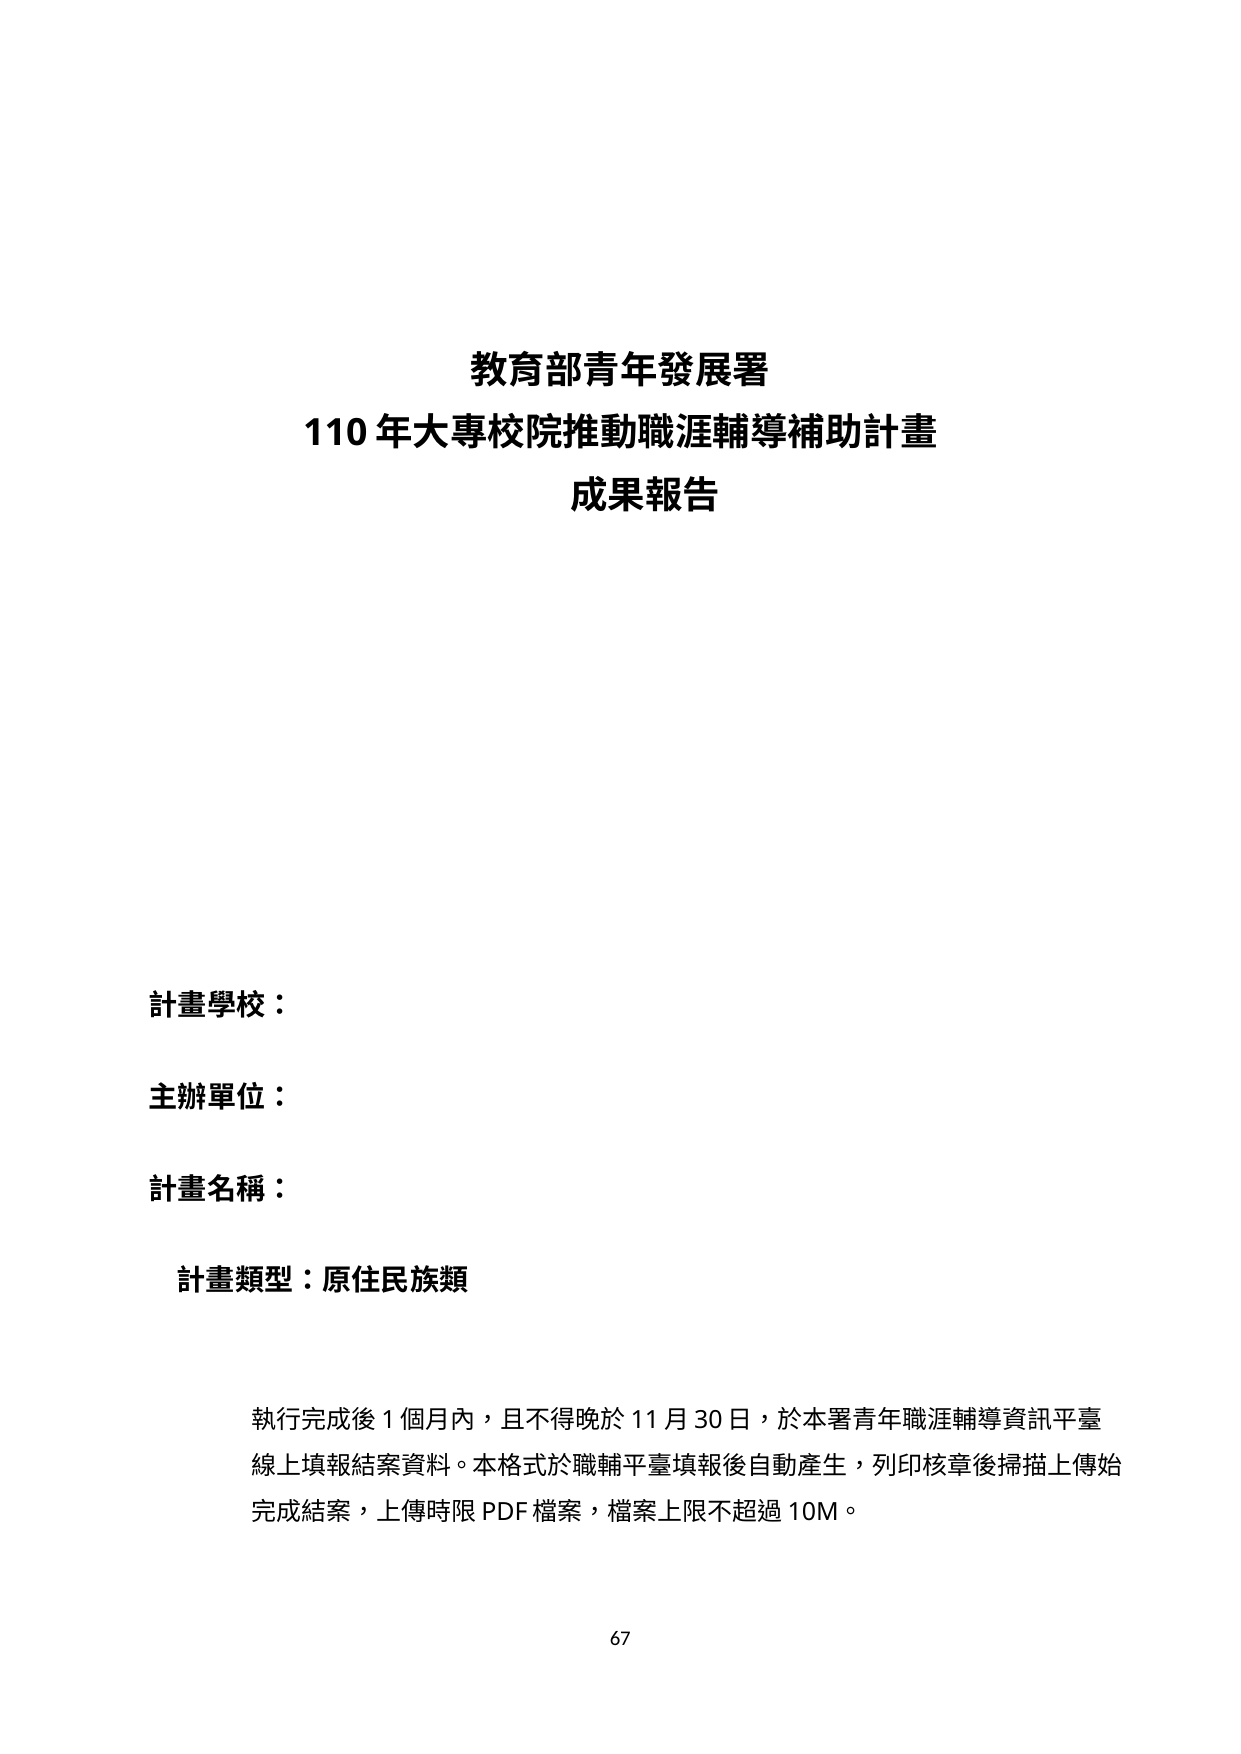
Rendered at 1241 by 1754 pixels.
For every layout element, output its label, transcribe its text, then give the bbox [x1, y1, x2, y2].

text 110年大專校院推動職涯輔導補助計畫 [118, 396, 1122, 458]
text 計畫學校： [118, 979, 1122, 1025]
text 計畫類型：原住民族類 [118, 1254, 1122, 1300]
text 成果報告 [118, 458, 1122, 521]
text 計畫名稱： [118, 1162, 1122, 1208]
text 執行完成後1個月內，且不得晚於11月30日，於本署青年職涯輔導資訊平臺線上填報結案資料。本格式於職輔平臺填報後自動產生，列印核章後掃描上傳始完成結案，上傳時限PDF檔案，檔案上限不超過10M。 [251, 1392, 1122, 1529]
text 主辦單位： [118, 1071, 1122, 1117]
text 教育部青年發展署 [118, 333, 1122, 396]
